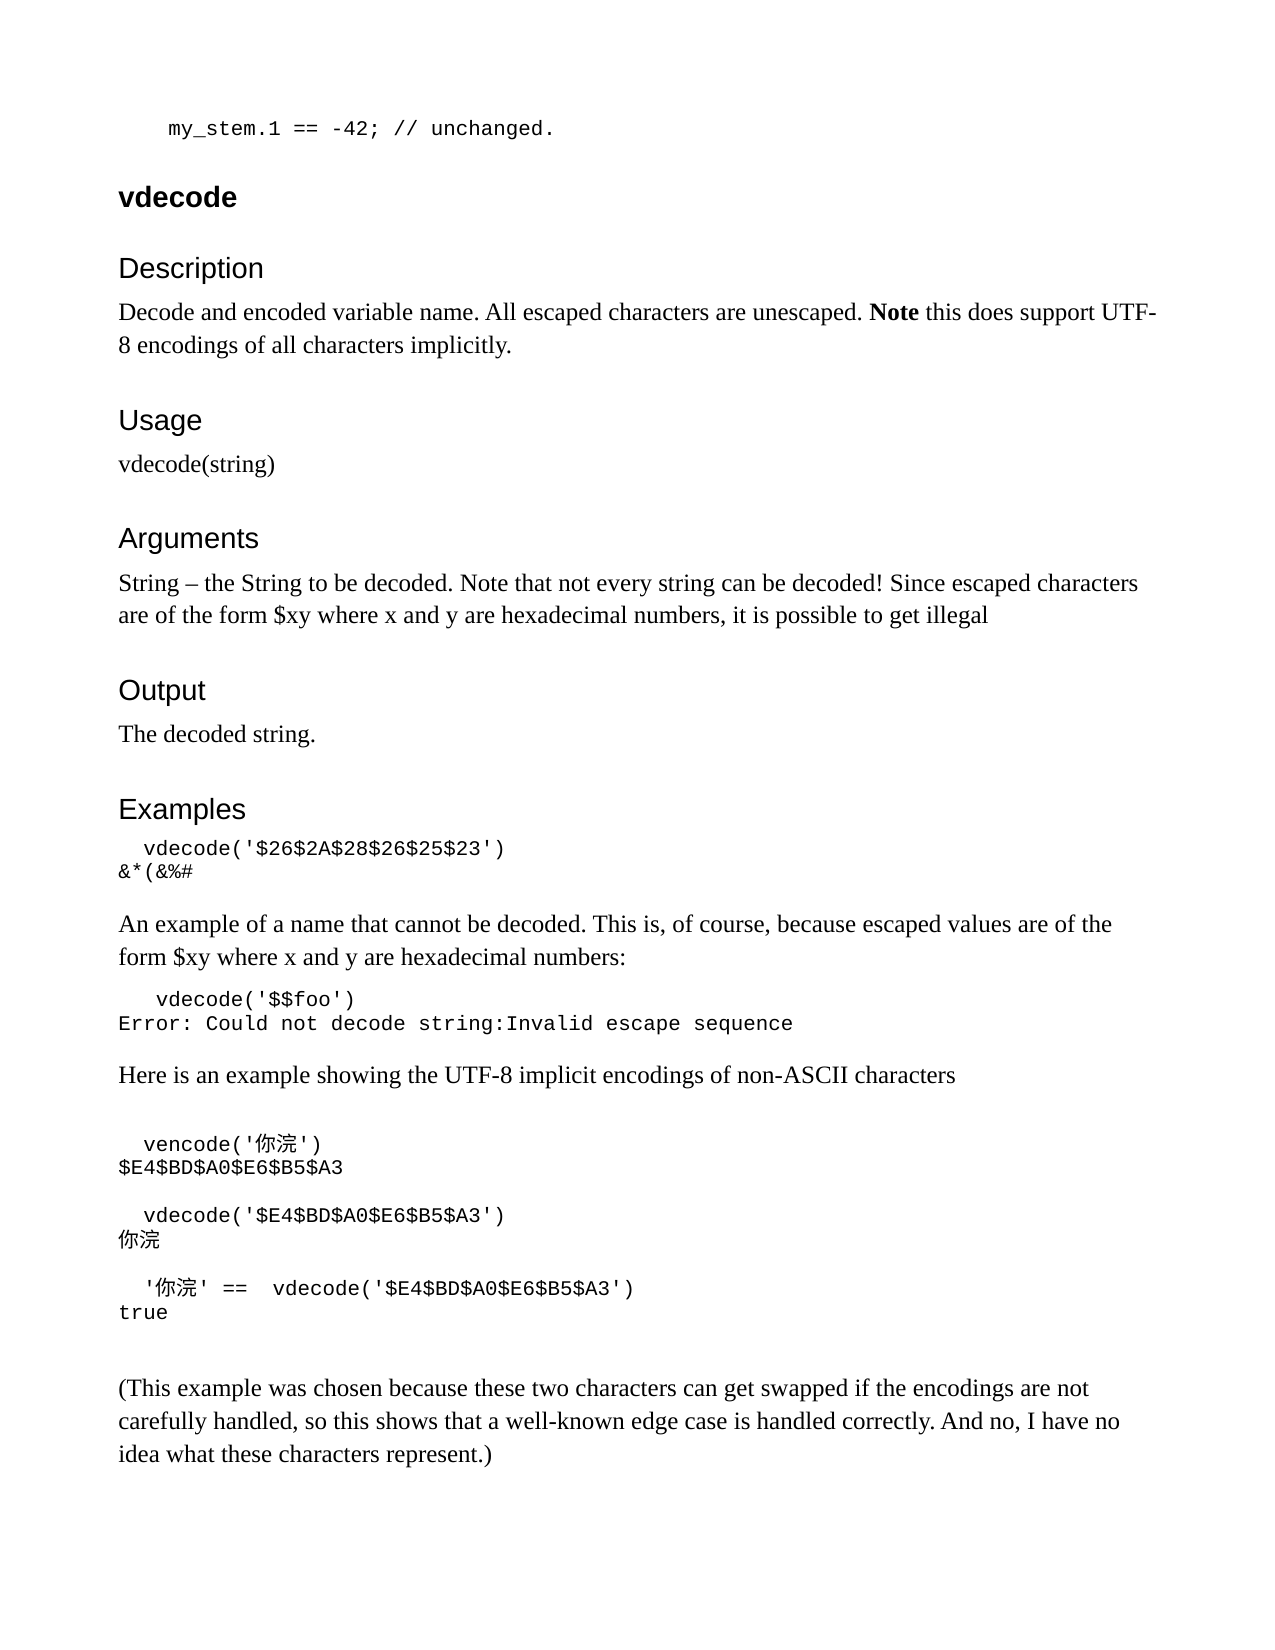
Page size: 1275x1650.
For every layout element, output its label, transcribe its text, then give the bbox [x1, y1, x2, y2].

text vdecode('$26$2A$28$26$25$23') [118, 838, 1157, 862]
text '你浣' == vdecode('$E4$BD$A0$E6$B5$A3') [118, 1276, 1157, 1302]
text Error: Could not decode string:Invalid escape sequence [118, 1013, 1157, 1037]
subtitle Arguments [118, 522, 1157, 555]
subtitle Examples [118, 792, 1157, 825]
subtitle vdecode [118, 180, 1157, 214]
text &*(&%# [118, 862, 1157, 885]
subtitle Output [118, 673, 1157, 707]
text vdecode(string) [118, 449, 1157, 478]
text true [118, 1302, 1157, 1325]
subtitle Description [118, 251, 1157, 285]
subtitle Usage [118, 403, 1157, 436]
text vencode('你浣') [118, 1132, 1157, 1157]
text String – the String to be decoded. Note that not every string can be decoded! Since escaped characters are of the form $xy where x and y are hexadecimal numbers, it is possible to get illegal [118, 568, 1157, 629]
text $E4$BD$A0$E6$B5$A3 [118, 1157, 1157, 1181]
text my_stem.1 == -42; // unchanged. [118, 118, 1157, 142]
text vdecode('$$foo') [118, 989, 1157, 1013]
text Decode and encoded variable name. All escaped characters are unescaped. Note this does support UTF-8 encodings of all characters implicitly. [118, 297, 1157, 359]
text vdecode('$E4$BD$A0$E6$B5$A3') [118, 1204, 1157, 1228]
text (This example was chosen because these two characters can get swapped if the encodings are not carefully handled, so this shows that a well-known edge case is handled correctly. And no, I have no idea what these characters represent.) [118, 1373, 1157, 1467]
text Here is an example showing the UTF-8 implicit encodings of non-ASCII characters [118, 1060, 1157, 1089]
text An example of a name that cannot be decoded. This is, of course, because escaped values are of the form $xy where x and y are hexadecimal numbers: [118, 909, 1157, 971]
text 你浣 [118, 1228, 1157, 1252]
text The decoded string. [118, 719, 1157, 748]
